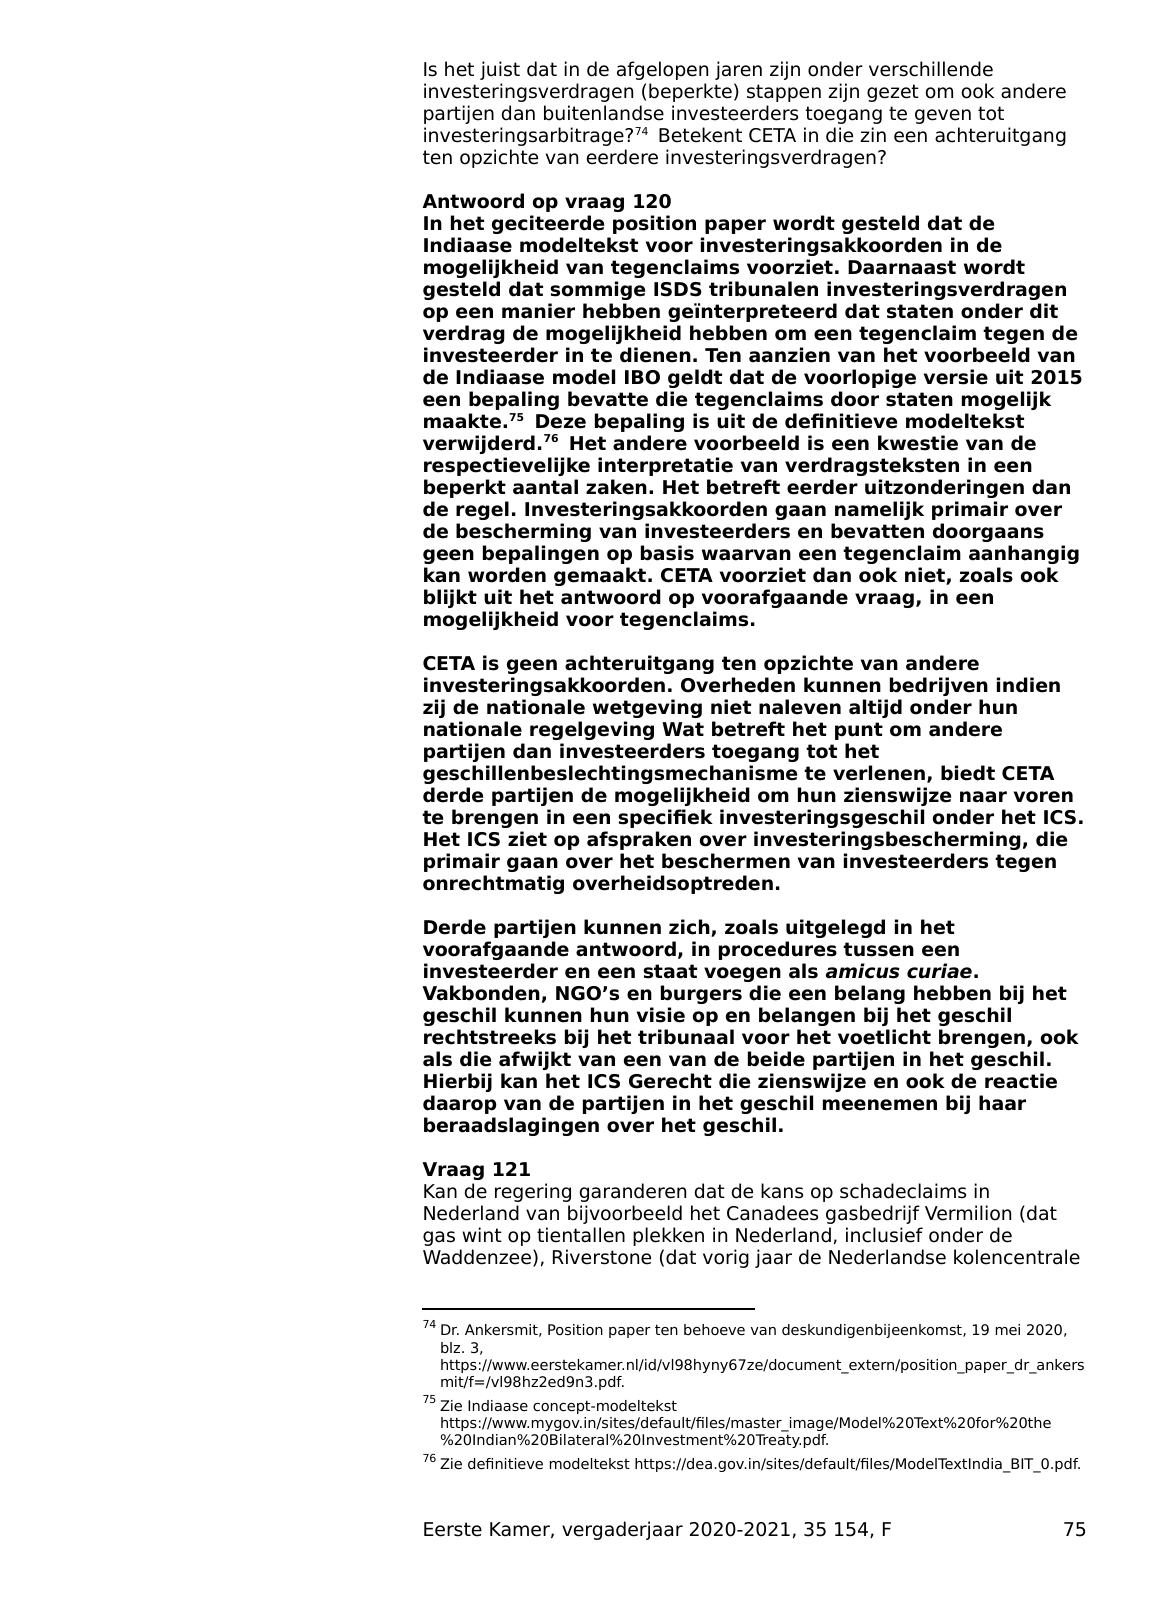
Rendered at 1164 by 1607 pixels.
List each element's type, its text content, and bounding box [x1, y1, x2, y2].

text Zie Indiaase concept-modeltekst https://www.mygov.in/sites/default/files/master_image/Model%20Text%20for%20the%20Indian%20Bilateral%20Investment%20Treaty.pdf. [422, 1393, 1087, 1449]
text Antwoord op vraag 120 [422, 191, 1087, 213]
text In het geciteerde position paper wordt gesteld dat de Indiaase modeltekst voor investeringsakkoorden in de mogelijkheid van tegenclaims voorziet. Daarnaast wordt gesteld dat sommige ISDS tribunalen investeringsverdragen op een manier hebben geïnterpreteerd dat staten onder dit verdrag de mogelijkheid hebben om een tegenclaim tegen de investeerder in te dienen. Ten aanzien van het voorbeeld van de Indiaase model IBO geldt dat de voorlopige versie uit 2015 een bepaling bevatte die tegenclaims door staten mogelijk maakte. Deze bepaling is uit de definitieve modeltekst verwijderd. Het andere voorbeeld is een kwestie van de respectievelijke interpretatie van verdragsteksten in een beperkt aantal zaken. Het betreft eerder uitzonderingen dan de regel. Investeringsakkoorden gaan namelijk primair over de bescherming van investeerders en bevatten doorgaans geen bepalingen op basis waarvan een tegenclaim aanhangig kan worden gemaakt. CETA voorziet dan ook niet, zoals ook blijkt uit het antwoord op voorafgaande vraag, in een mogelijkheid voor tegenclaims. [422, 213, 1087, 631]
text Zie definitieve modeltekst https://dea.gov.in/sites/default/files/ModelTextIndia_BIT_0.pdf. [422, 1452, 1087, 1474]
text Dr. Ankersmit, Position paper ten behoeve van deskundigenbijeenkomst, 19 mei 2020, blz. 3, https://www.eerstekamer.nl/id/vl98hyny67ze/document_extern/position_paper_dr_ankersmit/f=/vl98hz2ed9n3.pdf. [422, 1318, 1087, 1391]
text Kan de regering garanderen dat de kans op schadeclaims in Nederland van bijvoorbeeld het Canadees gasbedrijf Vermilion (dat gas wint op tientallen plekken in Nederland, inclusief onder de Waddenzee), Riverstone (dat vorig jaar de Nederlandse kolencentrale [422, 1181, 1087, 1269]
text CETA is geen achteruitgang ten opzichte van andere investeringsakkoorden. Overheden kunnen bedrijven indien zij de nationale wetgeving niet naleven altijd onder hun nationale regelgeving Wat betreft het punt om andere partijen dan investeerders toegang tot het geschillenbeslechtingsmechanisme te verlenen, biedt CETA derde partijen de mogelijkheid om hun zienswijze naar voren te brengen in een specifiek investeringsgeschil onder het ICS. Het ICS ziet op afspraken over investeringsbescherming, die primair gaan over het beschermen van investeerders tegen onrechtmatig overheidsoptreden. [422, 653, 1087, 895]
text Is het juist dat in de afgelopen jaren zijn onder verschillende investeringsverdragen (beperkte) stappen zijn gezet om ook andere partijen dan buitenlandse investeerders toegang te geven tot investeringsarbitrage? Betekent CETA in die zin een achteruitgang ten opzichte van eerdere investeringsverdragen? [422, 59, 1087, 169]
text Vraag 121 [422, 1159, 1087, 1181]
text Derde partijen kunnen zich, zoals uitgelegd in het voorafgaande antwoord, in procedures tussen een investeerder en een staat voegen als amicus curiae. Vakbonden, NGO’s en burgers die een belang hebben bij het geschil kunnen hun visie op en belangen bij het geschil rechtstreeks bij het tribunaal voor het voetlicht brengen, ook als die afwijkt van een van de beide partijen in het geschil. Hierbij kan het ICS Gerecht die zienswijze en ook de reactie daarop van de partijen in het geschil meenemen bij haar beraadslagingen over het geschil. [422, 917, 1087, 1137]
